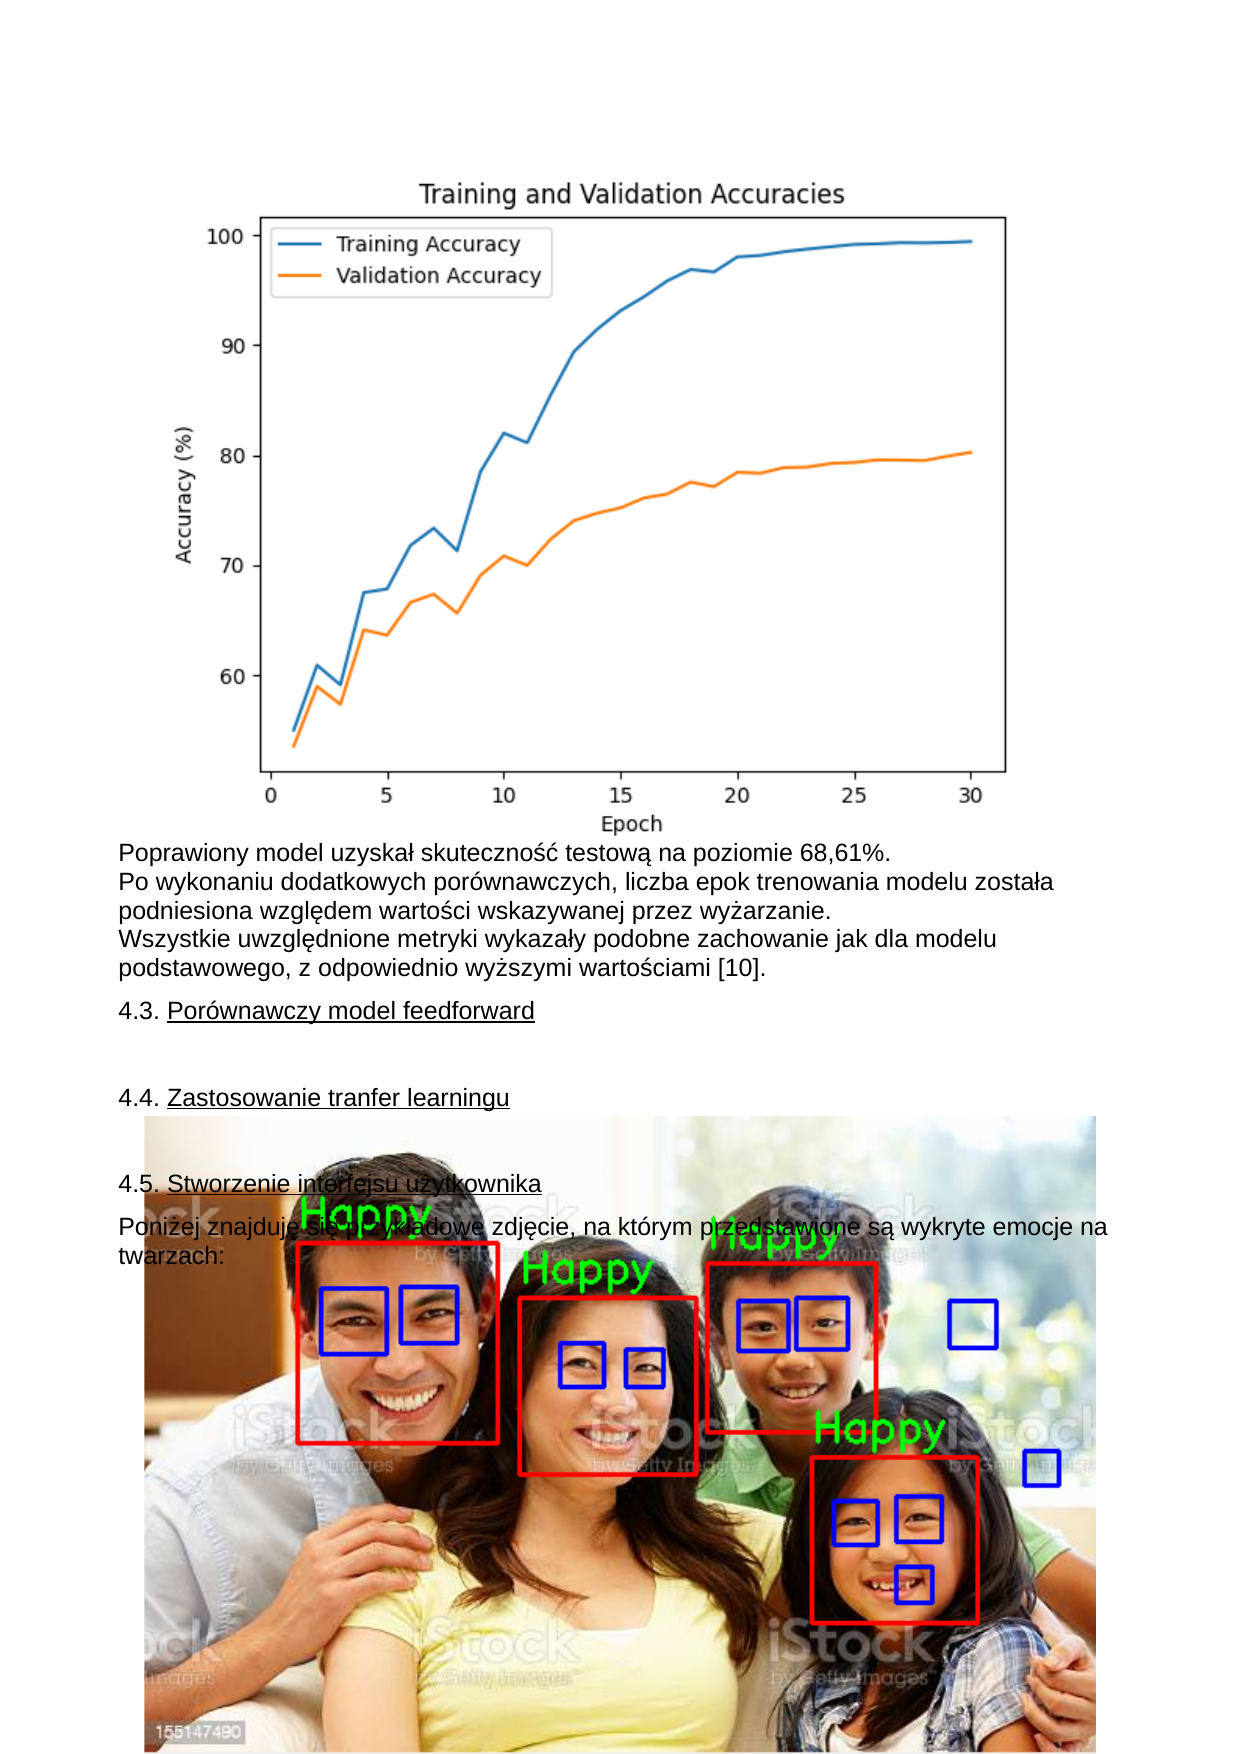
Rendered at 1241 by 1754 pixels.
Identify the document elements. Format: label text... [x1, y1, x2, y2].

text Poprawiony model uzyskał skuteczność testową na poziomie 68,61%. [118, 118, 1122, 867]
text Wszystkie uwzględnione metryki wykazały podobne zachowanie jak dla modelu podstawowego, z odpowiednio wyższymi wartościami [10]. [118, 924, 1122, 982]
text 4.4. Zastosowanie tranfer learningu [118, 1082, 1122, 1111]
text Po wykonaniu dodatkowych porównawczych, liczba epok trenowania modelu została podniesiona względem wartości wskazywanej przez wyżarzanie. [118, 867, 1122, 924]
text 4.3. Porównawczy model feedforward [118, 996, 1122, 1025]
